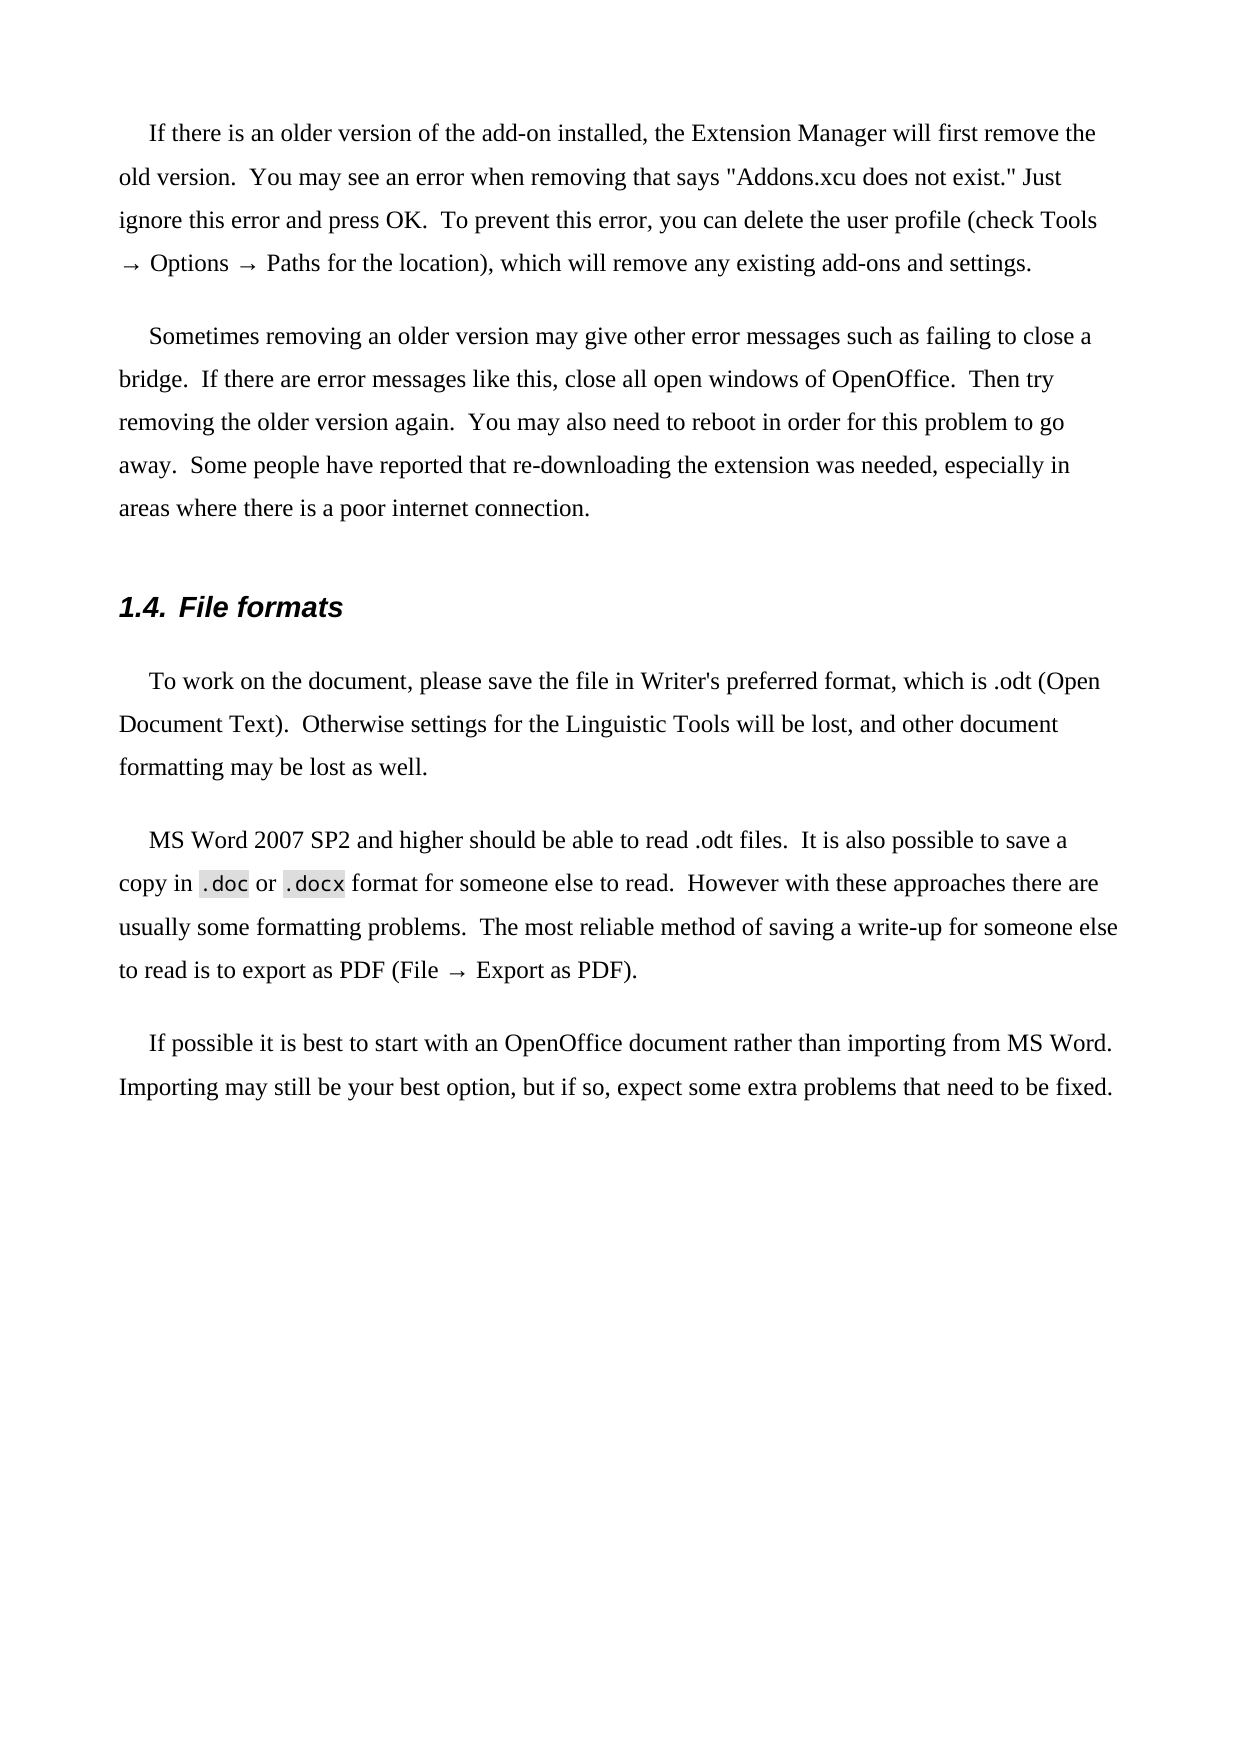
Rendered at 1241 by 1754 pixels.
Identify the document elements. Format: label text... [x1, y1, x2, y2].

text If possible it is best to start with an OpenOffice document rather than importing from MS Word. Importing may still be your best option, but if so, expect some extra problems that need to be fixed. [118, 1028, 1122, 1100]
text MS Word 2007 SP2 and higher should be able to read .odt files. It is also possible to save a copy in .doc or .docx format for someone else to read. However with these approaches there are usually some formatting problems. The most reliable method of saving a write-up for someone else to read is to export as PDF (File → Export as PDF). [118, 825, 1122, 984]
text Sometimes removing an older version may give other error messages such as failing to close a bridge. If there are error messages like this, close all open windows of OpenOffice. Then try removing the older version again. You may also need to reboot in order for this problem to go away. Some people have reported that re-downloading the extension was needed, especially in areas where there is a poor internet connection. [118, 321, 1122, 522]
text To work on the document, please save the file in Writer's preferred format, which is .odt (Open Document Text). Otherwise settings for the Linguistic Tools will be lost, and other document formatting may be lost as well. [118, 666, 1122, 781]
subtitle File formats [118, 590, 1122, 624]
text If there is an older version of the add-on installed, the Extension Manager will first remove the old version. You may see an error when removing that says "Addons.xcu does not exist." Just ignore this error and press OK. To prevent this error, you can delete the user profile (check Tools → Options → Paths for the location), which will remove any existing add-ons and settings. [118, 118, 1122, 277]
